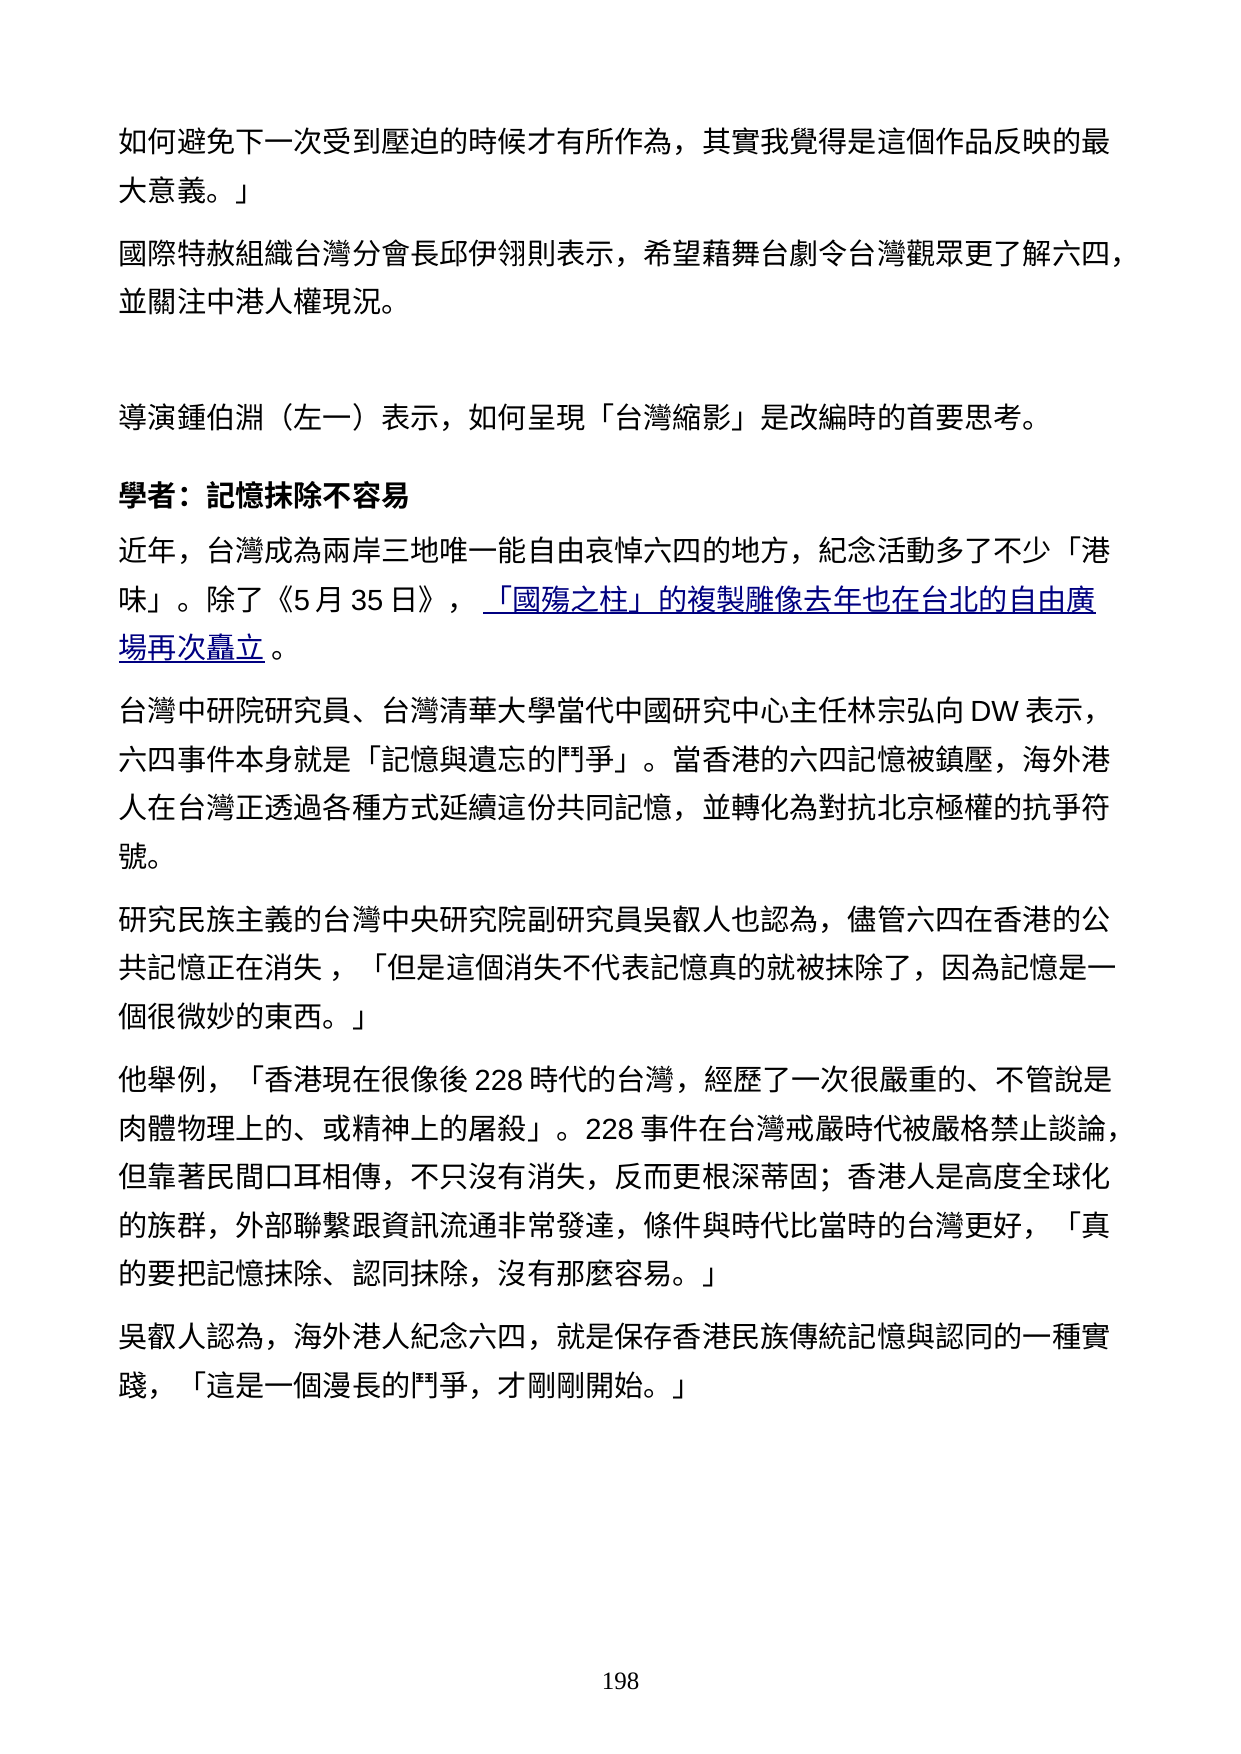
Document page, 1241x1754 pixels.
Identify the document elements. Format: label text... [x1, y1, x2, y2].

text 研究民族主義的台灣中央研究院副研究員吳叡人也認為，儘管六四在香港的公共記憶正在消失 ，「但是這個消失不代表記憶真的就被抹除了，因為記憶是一個很微妙的東西。」 [118, 896, 1122, 1036]
text 導演鍾伯淵（左一）表示，如何呈現「台灣縮影」是改編時的首要思考。 [118, 395, 1122, 437]
text 吳叡人認為，海外港人紀念六四，就是保存香港民族傳統記憶與認同的一種實踐，「這是一個漫長的鬥爭，才剛剛開始。」 [118, 1314, 1122, 1405]
text 國際特赦組織台灣分會長邱伊翎則表示，希望藉舞台劇令台灣觀眾更了解六四，並關注中港人權現況。 [118, 230, 1122, 321]
text 近年，台灣成為兩岸三地唯一能自由哀悼六四的地方，紀念活動多了不少「港味」。除了《5月35日》， 「國殤之柱」的複製雕像去年也在台北的自由廣場再次矗立 。 [118, 527, 1122, 667]
text 他舉例，「香港現在很像後228時代的台灣，經歷了一次很嚴重的、不管說是肉體物理上的、或精神上的屠殺」。228事件在台灣戒嚴時代被嚴格禁止談論，但靠著民間口耳相傳，不只沒有消失，反而更根深蒂固；香港人是高度全球化的族群，外部聯繫跟資訊流通非常發達，條件與時代比當時的台灣更好，「真的要把記憶抹除、認同抹除，沒有那麼容易。」 [118, 1057, 1122, 1293]
subtitle 學者：記憶抹除不容易 [118, 473, 1122, 515]
text 台灣中研院研究員、台灣清華大學當代中國研究中心主任林宗弘向DW表示，六四事件本身就是「記憶與遺忘的鬥爭」。當香港的六四記憶被鎮壓，海外港人在台灣正透過各種方式延續這份共同記憶，並轉化為對抗北京極權的抗爭符號。 [118, 688, 1122, 876]
text 如何避免下一次受到壓迫的時候才有所作為，其實我覺得是這個作品反映的最大意義。」 [118, 118, 1122, 209]
